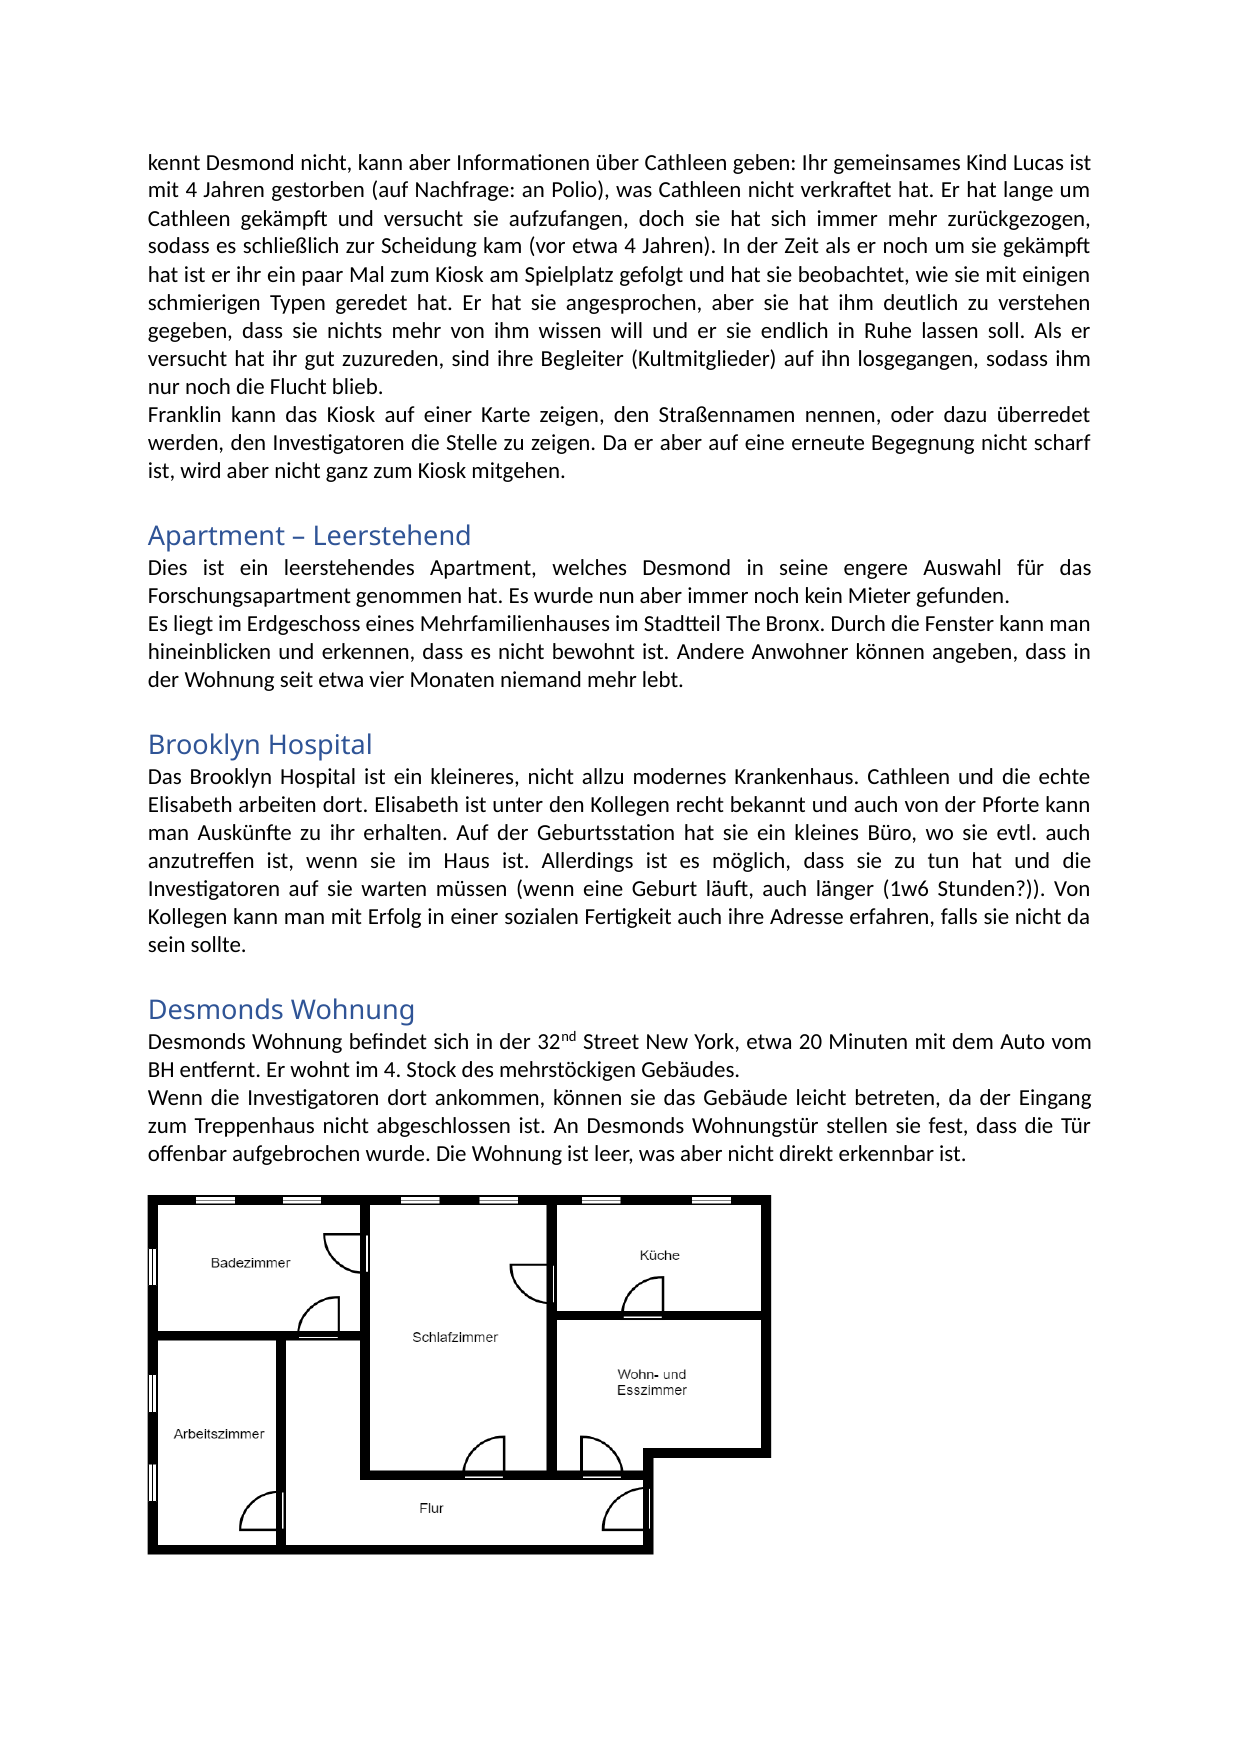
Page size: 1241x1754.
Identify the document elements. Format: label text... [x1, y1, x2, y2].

text kennt Desmond nicht, kann aber Informationen über Cathleen geben: Ihr gemeinsames Kind Lucas ist mit 4 Jahren gestorben (auf Nachfrage: an Polio), was Cathleen nicht verkraftet hat. Er hat lange um Cathleen gekämpft und versucht sie aufzufangen, doch sie hat sich immer mehr zurückgezogen, sodass es schließlich zur Scheidung kam (vor etwa 4 Jahren). In der Zeit als er noch um sie gekämpft hat ist er ihr ein paar Mal zum Kiosk am Spielplatz gefolgt und hat sie beobachtet, wie sie mit einigen schmierigen Typen geredet hat. Er hat sie angesprochen, aber sie hat ihm deutlich zu verstehen gegeben, dass sie nichts mehr von ihm wissen will und er sie endlich in Ruhe lassen soll. Als er versucht hat ihr gut zuzureden, sind ihre Begleiter (Kultmitglieder) auf ihn losgegangen, sodass ihm nur noch die Flucht blieb. [148, 148, 1093, 400]
text Wenn die Investigatoren dort ankommen, können sie das Gebäude leicht betreten, da der Eingang zum Treppenhaus nicht abgeschlossen ist. An Desmonds Wohnungstür stellen sie fest, dass die Tür offenbar aufgebrochen wurde. Die Wohnung ist leer, was aber nicht direkt erkennbar ist. [148, 1083, 1093, 1167]
text Desmonds Wohnung befindet sich in der 32nd Street New York, etwa 20 Minuten mit dem Auto vom BH entfernt. Er wohnt im 4. Stock des mehrstöckigen Gebäudes. [148, 1027, 1093, 1083]
subtitle Apartment – Leerstehend [148, 516, 1093, 553]
text Franklin kann das Kiosk auf einer Karte zeigen, den Straßennamen nennen, oder dazu überredet werden, den Investigatoren die Stelle zu zeigen. Da er aber auf eine erneute Begegnung nicht scharf ist, wird aber nicht ganz zum Kiosk mitgehen. [148, 400, 1093, 484]
picture [147, 1195, 772, 1555]
text Dies ist ein leerstehendes Apartment, welches Desmond in seine engere Auswahl für das Forschungsapartment genommen hat. Es wurde nun aber immer noch kein Mieter gefunden. [148, 553, 1093, 609]
text Das Brooklyn Hospital ist ein kleineres, nicht allzu modernes Krankenhaus. Cathleen und die echte Elisabeth arbeiten dort. Elisabeth ist unter den Kollegen recht bekannt und auch von der Pforte kann man Auskünfte zu ihr erhalten. Auf der Geburtsstation hat sie ein kleines Büro, wo sie evtl. auch anzutreffen ist, wenn sie im Haus ist. Allerdings ist es möglich, dass sie zu tun hat und die Investigatoren auf sie warten müssen (wenn eine Geburt läuft, auch länger (1w6 Stunden?)). Von Kollegen kann man mit Erfolg in einer sozialen Fertigkeit auch ihre Adresse erfahren, falls sie nicht da sein sollte. [148, 762, 1093, 958]
text Es liegt im Erdgeschoss eines Mehrfamilienhauses im Stadtteil The Bronx. Durch die Fenster kann man hineinblicken und erkennen, dass es nicht bewohnt ist. Andere Anwohner können angeben, dass in der Wohnung seit etwa vier Monaten niemand mehr lebt. [148, 609, 1093, 693]
subtitle Brooklyn Hospital [148, 725, 1093, 762]
subtitle Desmonds Wohnung [148, 990, 1093, 1027]
